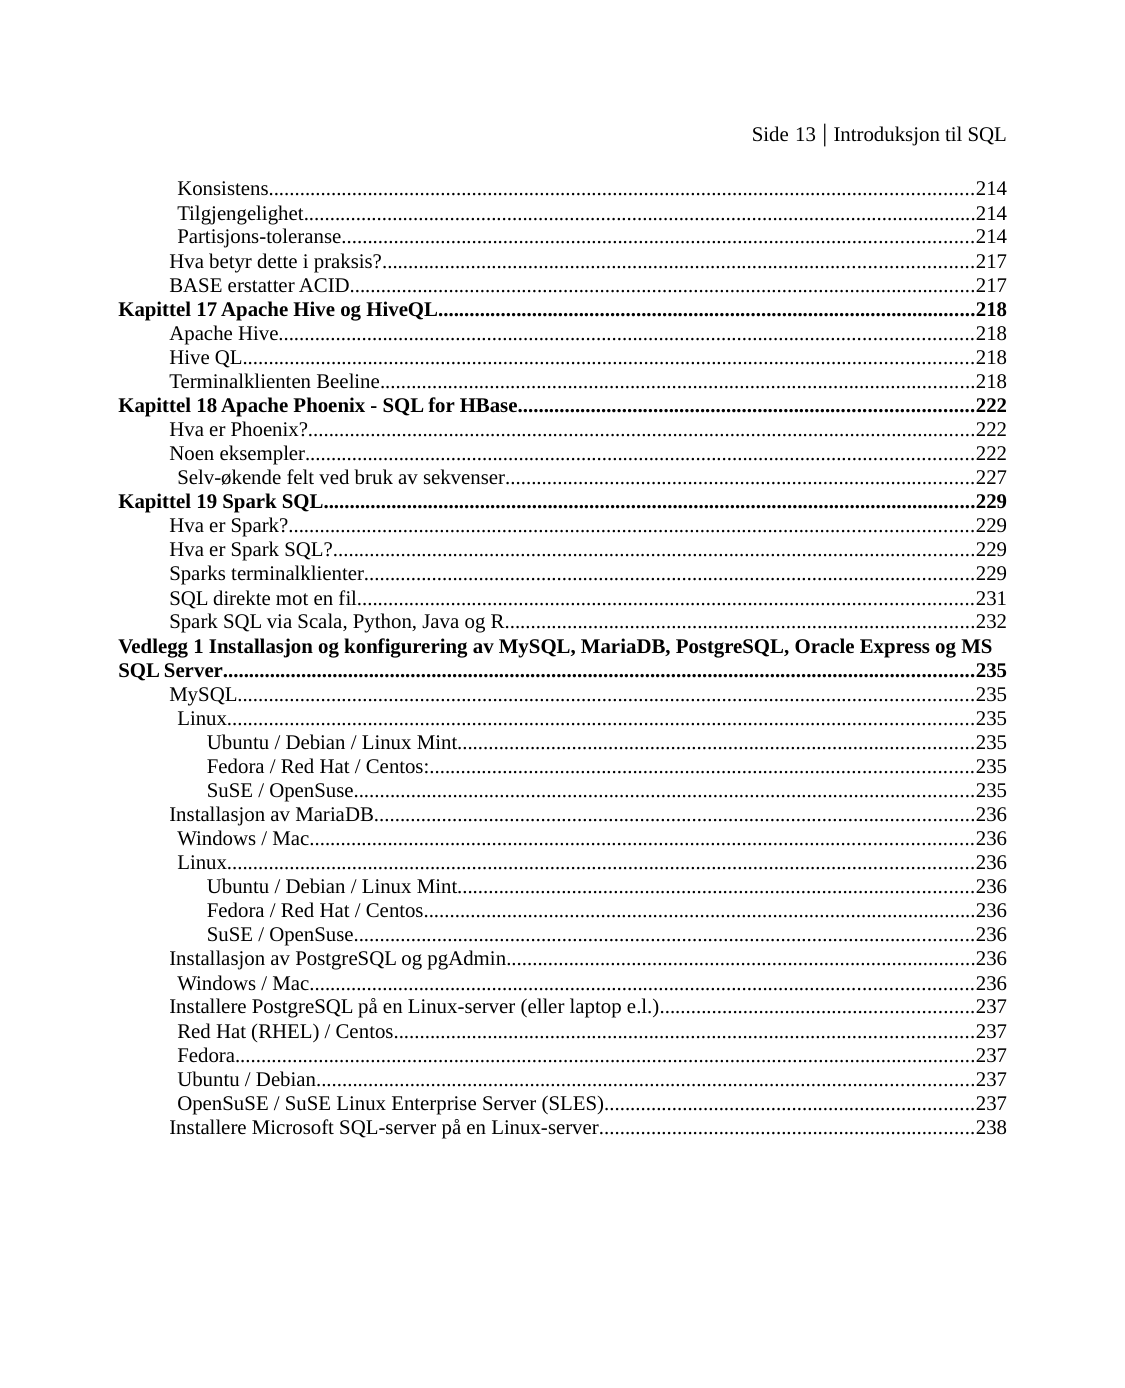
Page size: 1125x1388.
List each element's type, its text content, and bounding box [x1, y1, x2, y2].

text Fedora 237 [177, 1043, 1007, 1067]
text Kapittel 18 Apache Phoenix - SQL for HBase 222 [118, 393, 1007, 417]
text  Installere Microsoft SQL-server på en Linux-server 238 [148, 1115, 1007, 1139]
text Fedora / Red Hat / Centos 236 [207, 898, 1007, 922]
text Fedora / Red Hat / Centos: 235 [207, 754, 1007, 778]
text  Installasjon av PostgreSQL og pgAdmin 236 [148, 946, 1007, 970]
text  Sparks terminalklienter 229 [148, 561, 1007, 585]
text Linux 235 [177, 706, 1007, 730]
text Selv-økende felt ved bruk av sekvenser 227 [177, 465, 1007, 489]
text  Hva betyr dette i praksis? 217 [148, 248, 1007, 273]
text Kapittel 17 Apache Hive og HiveQL 218 [118, 297, 1007, 321]
text  Hive QL 218 [148, 345, 1007, 369]
text Windows / Mac 236 [177, 826, 1007, 850]
text  Installasjon av MariaDB 236 [148, 802, 1007, 826]
text Linux 236 [177, 850, 1007, 874]
text  Installere PostgreSQL på en Linux-server (eller laptop e.l.) 237 [148, 994, 1007, 1018]
text OpenSuSE / SuSE Linux Enterprise Server (SLES) 237 [177, 1091, 1007, 1115]
text  Terminalklienten Beeline 218 [148, 369, 1007, 393]
text Ubuntu / Debian 237 [177, 1067, 1007, 1091]
text  Hva er Phoenix? 222 [148, 417, 1007, 441]
text  Hva er Spark SQL? 229 [148, 537, 1007, 561]
text Tilgjengelighet 214 [177, 200, 1007, 224]
text Ubuntu / Debian / Linux Mint 236 [207, 874, 1007, 898]
text Red Hat (RHEL) / Centos 237 [177, 1018, 1007, 1043]
text  Hva er Spark? 229 [148, 513, 1007, 537]
text Partisjons-toleranse 214 [177, 224, 1007, 248]
text  Noen eksempler 222 [148, 441, 1007, 465]
text  MySQL 235 [148, 682, 1007, 706]
text  SQL direkte mot en fil 231 [148, 585, 1007, 609]
text SuSE / OpenSuse 235 [207, 778, 1007, 802]
text Vedlegg 1 Installasjon og konfigurering av MySQL, MariaDB, PostgreSQL, Oracle Express og MS SQL Server 235 [118, 633, 1007, 682]
text  Apache Hive 218 [148, 321, 1007, 345]
text Windows / Mac 236 [177, 970, 1007, 994]
text Kapittel 19 Spark SQL 229 [118, 489, 1007, 513]
text Konsistens 214 [177, 176, 1007, 200]
text  BASE erstatter ACID 217 [148, 273, 1007, 297]
text Ubuntu / Debian / Linux Mint 235 [207, 730, 1007, 754]
text  Spark SQL via Scala, Python, Java og R 232 [148, 609, 1007, 633]
text SuSE / OpenSuse 236 [207, 922, 1007, 946]
